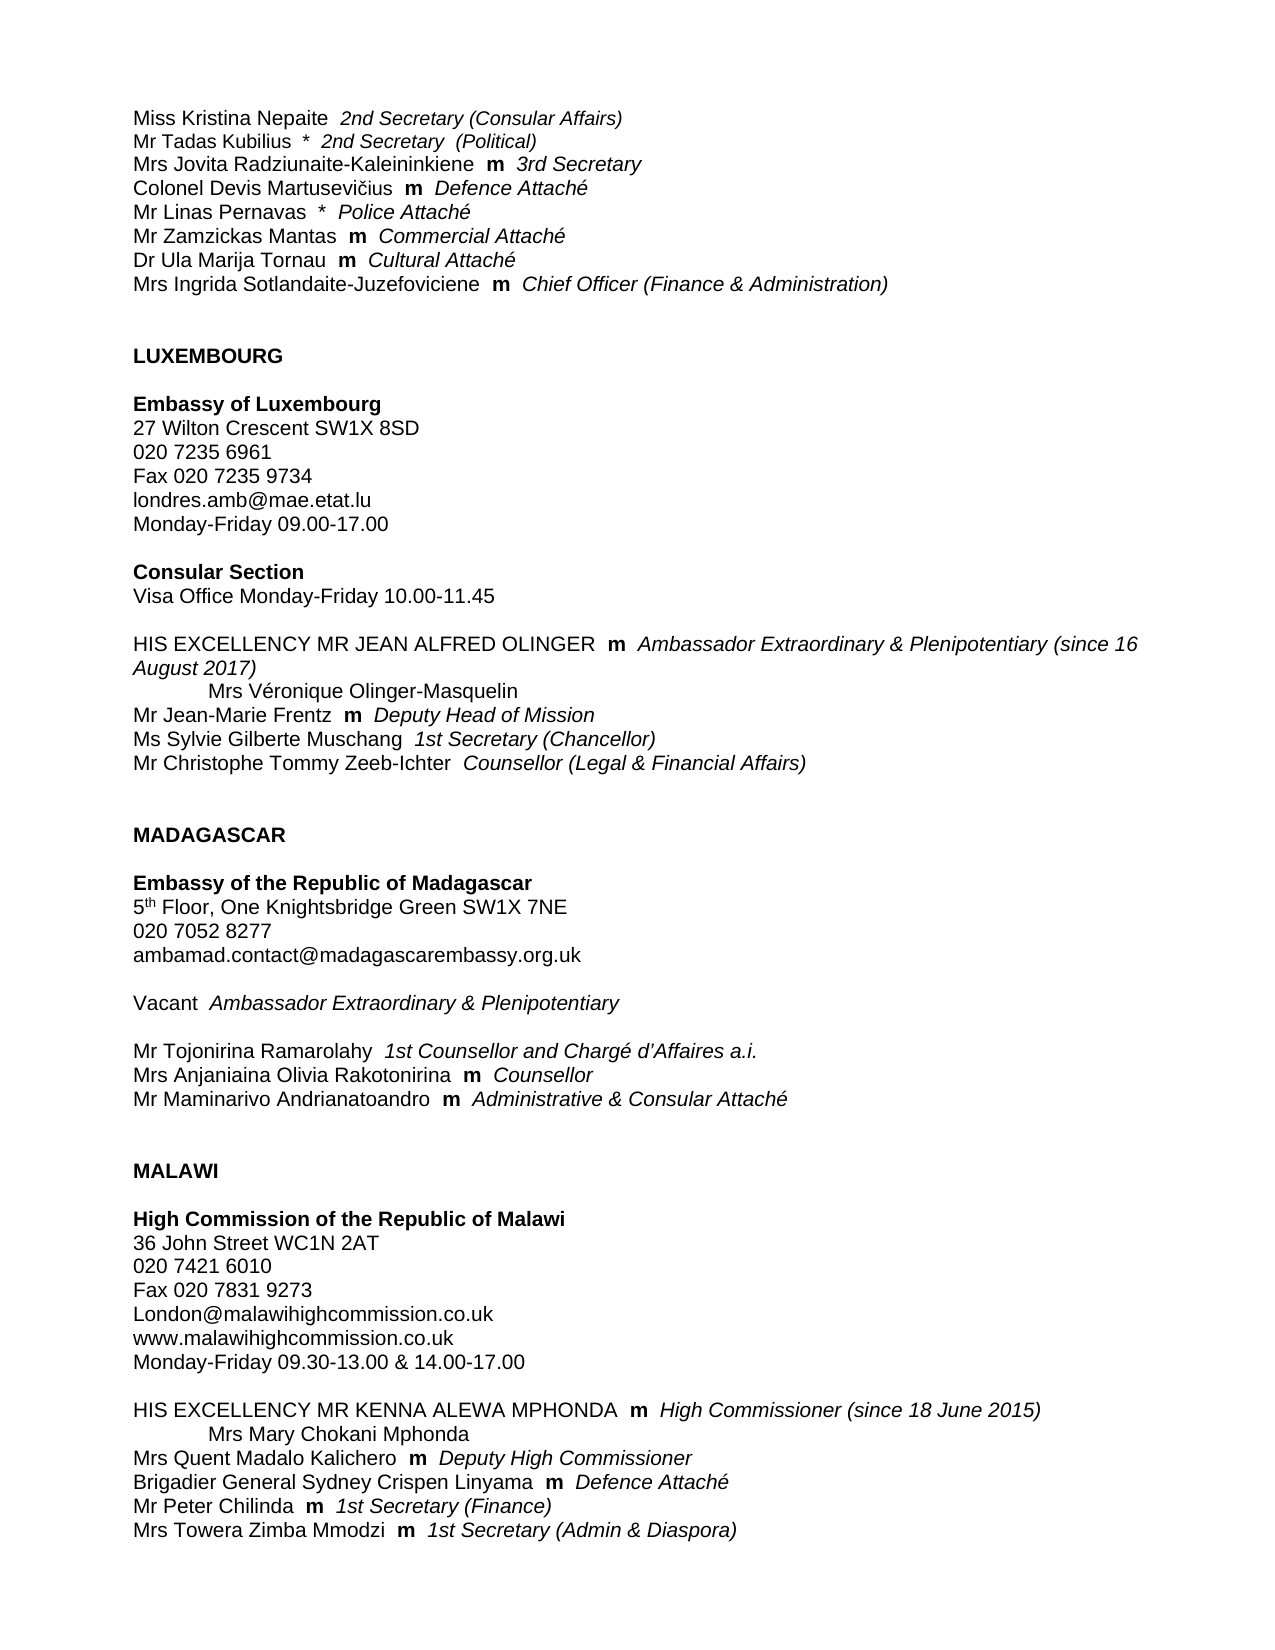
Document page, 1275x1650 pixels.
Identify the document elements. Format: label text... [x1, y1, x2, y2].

text Monday-Friday 09.00-17.00 [133, 512, 1181, 536]
text Mrs Ingrida Sotlandaite-Juzefoviciene m Chief Officer (Finance & Administration) [133, 272, 1181, 296]
text HIS EXCELLENCY MR KENNA ALEWA MPHONDA m High Commissioner (since 18 June 2015) [133, 1398, 1181, 1422]
text Mrs Jovita Radziunaite-Kaleininkiene m 3rd Secretary [133, 152, 1181, 176]
text Mrs Towera Zimba Mmodzi m 1st Secretary (Admin & Diaspora) [133, 1518, 1181, 1542]
text Mrs Quent Madalo Kalichero m Deputy High Commissioner [133, 1446, 1181, 1470]
text ambamad.contact@madagascarembassy.org.uk [133, 943, 1181, 967]
text Mrs Mary Chokani Mphonda [133, 1422, 1181, 1446]
text Dr Ula Marija Tornau m Cultural Attaché [133, 248, 1181, 272]
text Visa Office Monday-Friday 10.00-11.45 [133, 583, 1181, 607]
text Colonel Devis Martusevičius m Defence Attaché [133, 176, 1181, 200]
text Miss Kristina Nepaite 2nd Secretary (Consular Affairs) [133, 106, 1181, 129]
text Mr Tadas Kubilius * 2nd Secretary (Political) [133, 129, 1181, 152]
text Embassy of Luxembourg [133, 392, 1181, 416]
text Mrs Véronique Olinger-Masquelin [133, 679, 1181, 703]
text Mr Christophe Tommy Zeeb-Ichter Counsellor (Legal & Financial Affairs) [133, 751, 1181, 775]
text Fax 020 7235 9734 [133, 464, 1181, 488]
text Vacant Ambassador Extraordinary & Plenipotentiary [133, 991, 1181, 1015]
text Mrs Anjaniaina Olivia Rakotonirina m Counsellor [133, 1063, 1181, 1087]
text Mr Linas Pernavas * Police Attaché [133, 200, 1181, 224]
text LUXEMBOURG [133, 344, 1181, 368]
text Fax 020 7831 9273 [133, 1278, 1181, 1302]
text 020 7052 8277 [133, 919, 1181, 943]
text Mr Tojonirina Ramarolahy 1st Counsellor and Chargé d’Affaires a.i. [133, 1039, 1181, 1063]
text 5th Floor, One Knightsbridge Green SW1X 7NE [133, 895, 1181, 919]
text Ms Sylvie Gilberte Muschang 1st Secretary (Chancellor) [133, 727, 1181, 751]
text High Commission of the Republic of Malawi [133, 1206, 1181, 1230]
text www.malawihighcommission.co.uk [133, 1326, 1181, 1350]
text 020 7421 6010 [133, 1254, 1181, 1278]
text Embassy of the Republic of Madagascar [133, 871, 1181, 895]
text London@malawihighcommission.co.uk [133, 1302, 1181, 1326]
text MALAWI [133, 1158, 1181, 1182]
text Mr Zamzickas Mantas m Commercial Attaché [133, 224, 1181, 248]
text 36 John Street WC1N 2AT [133, 1230, 1181, 1254]
text Consular Section [133, 559, 1181, 583]
text Brigadier General Sydney Crispen Linyama m Defence Attaché [133, 1470, 1181, 1494]
text Mr Maminarivo Andrianatoandro m Administrative & Consular Attaché [133, 1087, 1181, 1111]
text Mr Jean-Marie Frentz m Deputy Head of Mission [133, 703, 1181, 727]
text HIS EXCELLENCY MR JEAN ALFRED OLINGER m Ambassador Extraordinary & Plenipotentiary (since 16 August 2017) [133, 631, 1181, 679]
text Mr Peter Chilinda m 1st Secretary (Finance) [133, 1494, 1181, 1518]
text 020 7235 6961 [133, 440, 1181, 464]
text Monday-Friday 09.30-13.00 & 14.00-17.00 [133, 1350, 1181, 1374]
text 27 Wilton Crescent SW1X 8SD [133, 416, 1181, 440]
text londres.amb@mae.etat.lu [133, 488, 1181, 512]
text MADAGASCAR [133, 823, 1181, 847]
